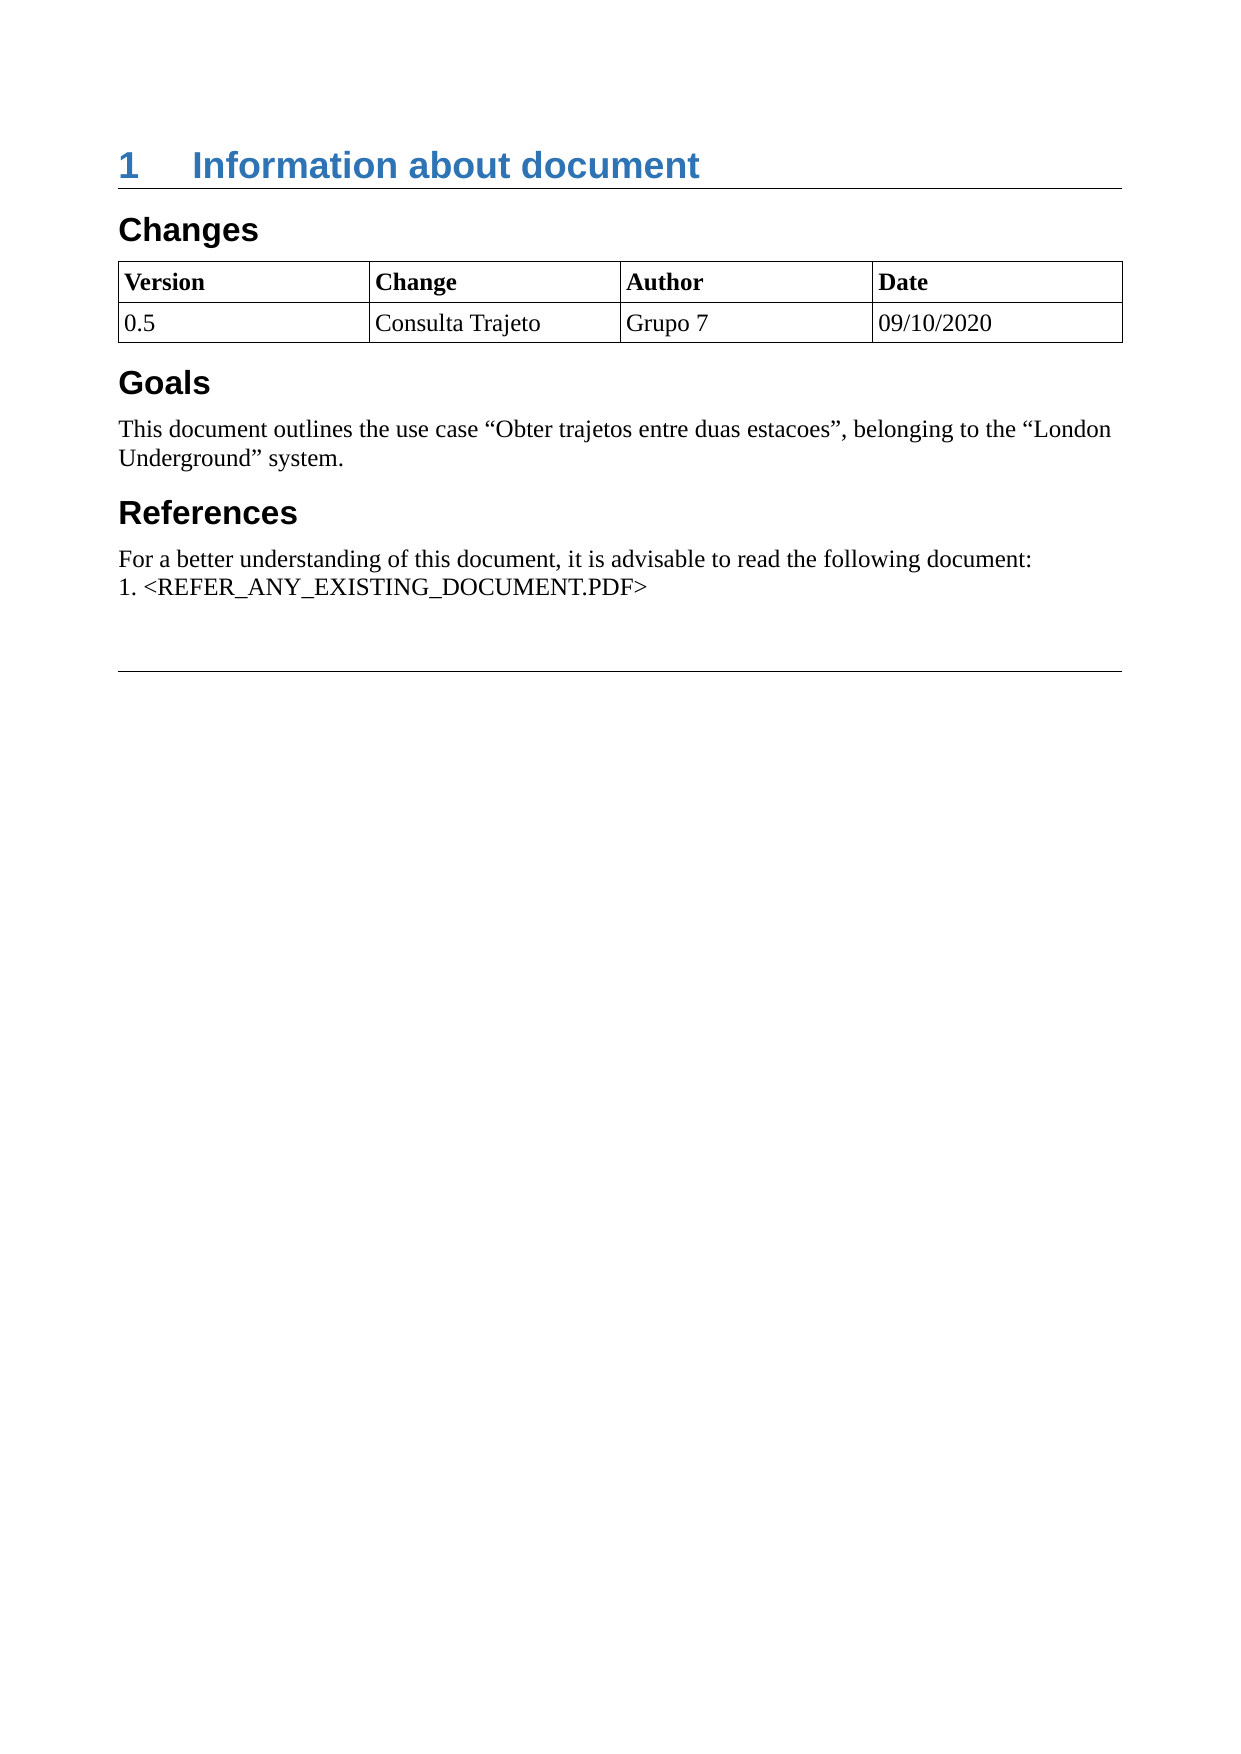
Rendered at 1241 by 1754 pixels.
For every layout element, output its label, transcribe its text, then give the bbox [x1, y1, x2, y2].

table_header Version [119, 262, 369, 301]
subtitle Goals [118, 363, 1122, 402]
subtitle Changes [118, 210, 1122, 248]
table_cell Consulta Trajeto [370, 303, 620, 342]
table_header Author [621, 262, 872, 301]
subtitle Information about document [118, 143, 1122, 188]
table_cell Grupo 7 [621, 303, 872, 342]
subtitle References [118, 493, 1122, 531]
text 1. <REFER_ANY_EXISTING_DOCUMENT.PDF> [118, 572, 1122, 601]
table_cell 09/10/2020 [873, 303, 1122, 342]
table_header Date [873, 262, 1122, 301]
text For a better understanding of this document, it is advisable to read the following document: [118, 544, 1122, 572]
table_cell 0.5 [119, 303, 369, 342]
table_header Change [370, 262, 620, 301]
text This document outlines the use case “Obter trajetos entre duas estacoes”, belonging to the “London Underground” system. [118, 414, 1122, 472]
